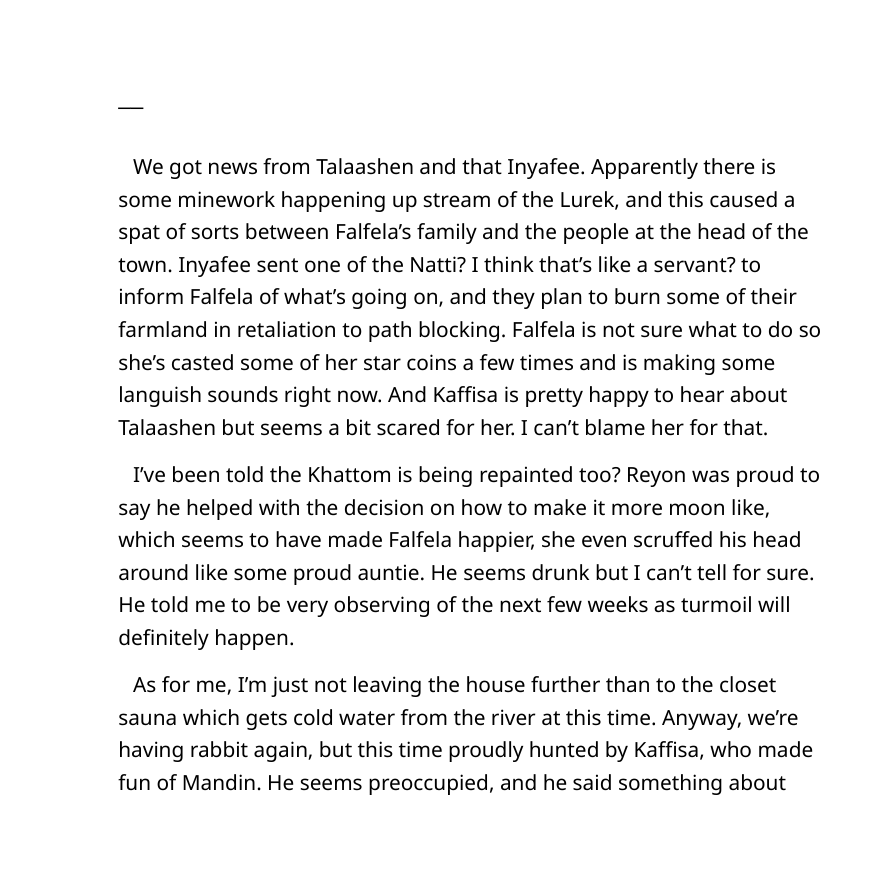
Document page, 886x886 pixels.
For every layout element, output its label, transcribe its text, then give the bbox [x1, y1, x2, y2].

subtitle –– [118, 88, 827, 123]
text I’ve been told the Khattom is being repainted too? Reyon was proud to say he helped with the decision on how to make it more moon like, which seems to have made Falfela happier, she even scruffed his head around like some proud auntie. He seems drunk but I can’t tell for sure. He told me to be very observing of the next few weeks as turmoil will definitely happen. [118, 460, 827, 652]
text We got news from Talaashen and that Inyafee. Apparently there is some minework happening up stream of the Lurek, and this caused a spat of sorts between Falfela’s family and the people at the head of the town. Inyafee sent one of the Natti? I think that’s like a servant? to inform Falfela of what’s going on, and they plan to burn some of their farmland in retaliation to path blocking. Falfela is not sure what to do so she’s casted some of her star coins a few times and is making some languish sounds right now. And Kaffisa is pretty happy to hear about Talaashen but seems a bit scared for her. I can’t blame her for that. [118, 152, 827, 441]
text As for me, I’m just not leaving the house further than to the closet sauna which gets cold water from the river at this time. Anyway, we’re having rabbit again, but this time proudly hunted by Kaffisa, who made fun of Mandin. He seems preoccupied, and he said something about [118, 670, 827, 797]
